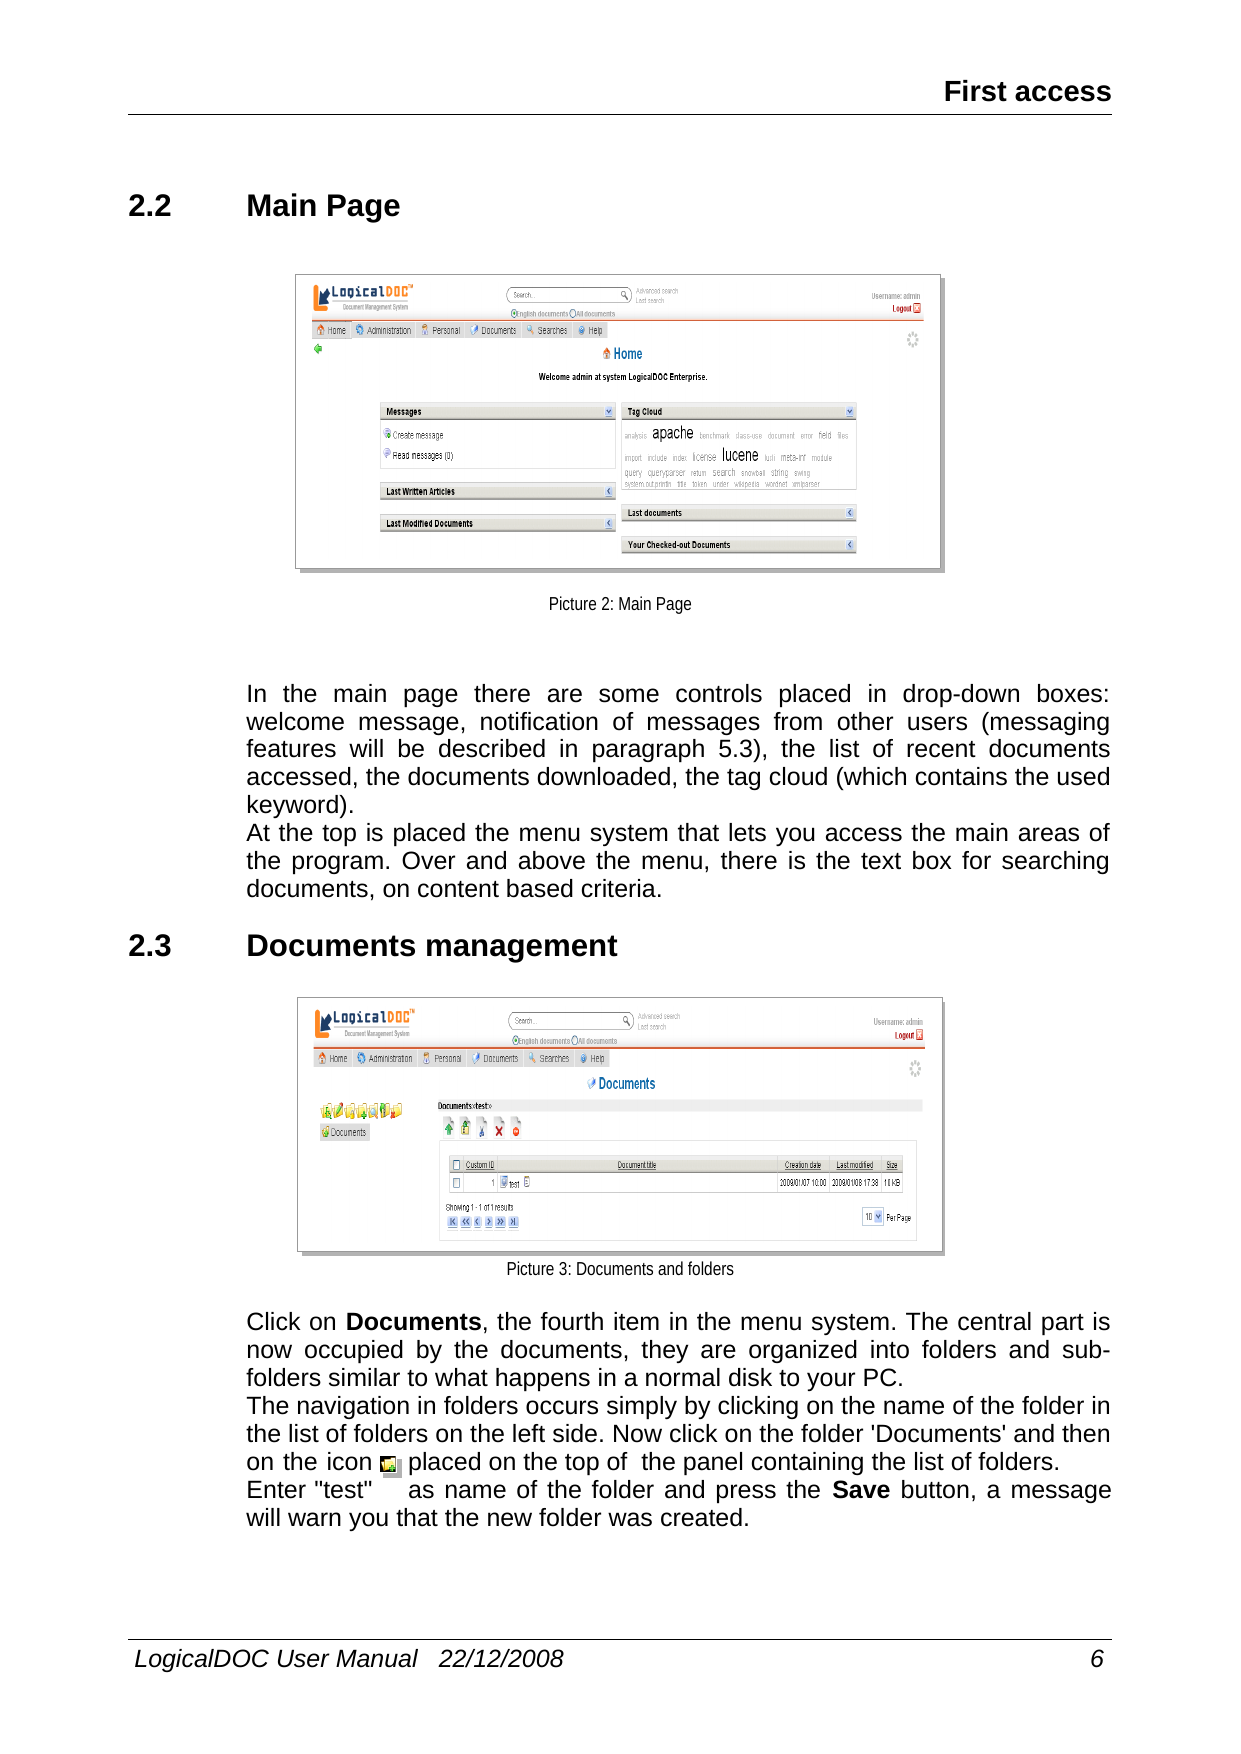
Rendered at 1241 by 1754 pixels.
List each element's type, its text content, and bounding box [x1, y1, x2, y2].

picture [380, 1456, 396, 1472]
text Click on Documents, the fourth item in the menu system. The central part is now occupied by the documents, they are organized into folders and sub-folders similar to what happens in a normal disk to your PC. [246, 969, 1112, 1392]
text In the main page there are some controls placed in drop-down boxes: welcome message, notification of messages from other users (messaging features will be described in paragraph 5.3), the list of recent documents accessed, the documents downloaded, the tag cloud (which contains the used keyword). [246, 679, 1112, 819]
text The navigation in folders occurs simply by clicking on the name of the folder in the list of folders on the left side. Now click on the folder 'Documents' and then on the icon placed on the top of the panel containing the list of folders. [246, 1392, 1112, 1476]
text Picture 2: Main Page [286, 592, 954, 614]
list Picture 3: Documents and folders [297, 1252, 943, 1279]
subtitle Main Page [128, 188, 1112, 223]
subtitle Documents management [128, 928, 1112, 963]
picture [313, 1006, 925, 1243]
text At the top is placed the menu system that lets you access the main areas of the program. Over and above the menu, there is the text box for searching documents, on content based criteria. [246, 819, 1112, 903]
text Enter "test" as name of the folder and press the Save button, a message will warn you that the new folder was created. [246, 1476, 1112, 1531]
picture [312, 282, 924, 559]
